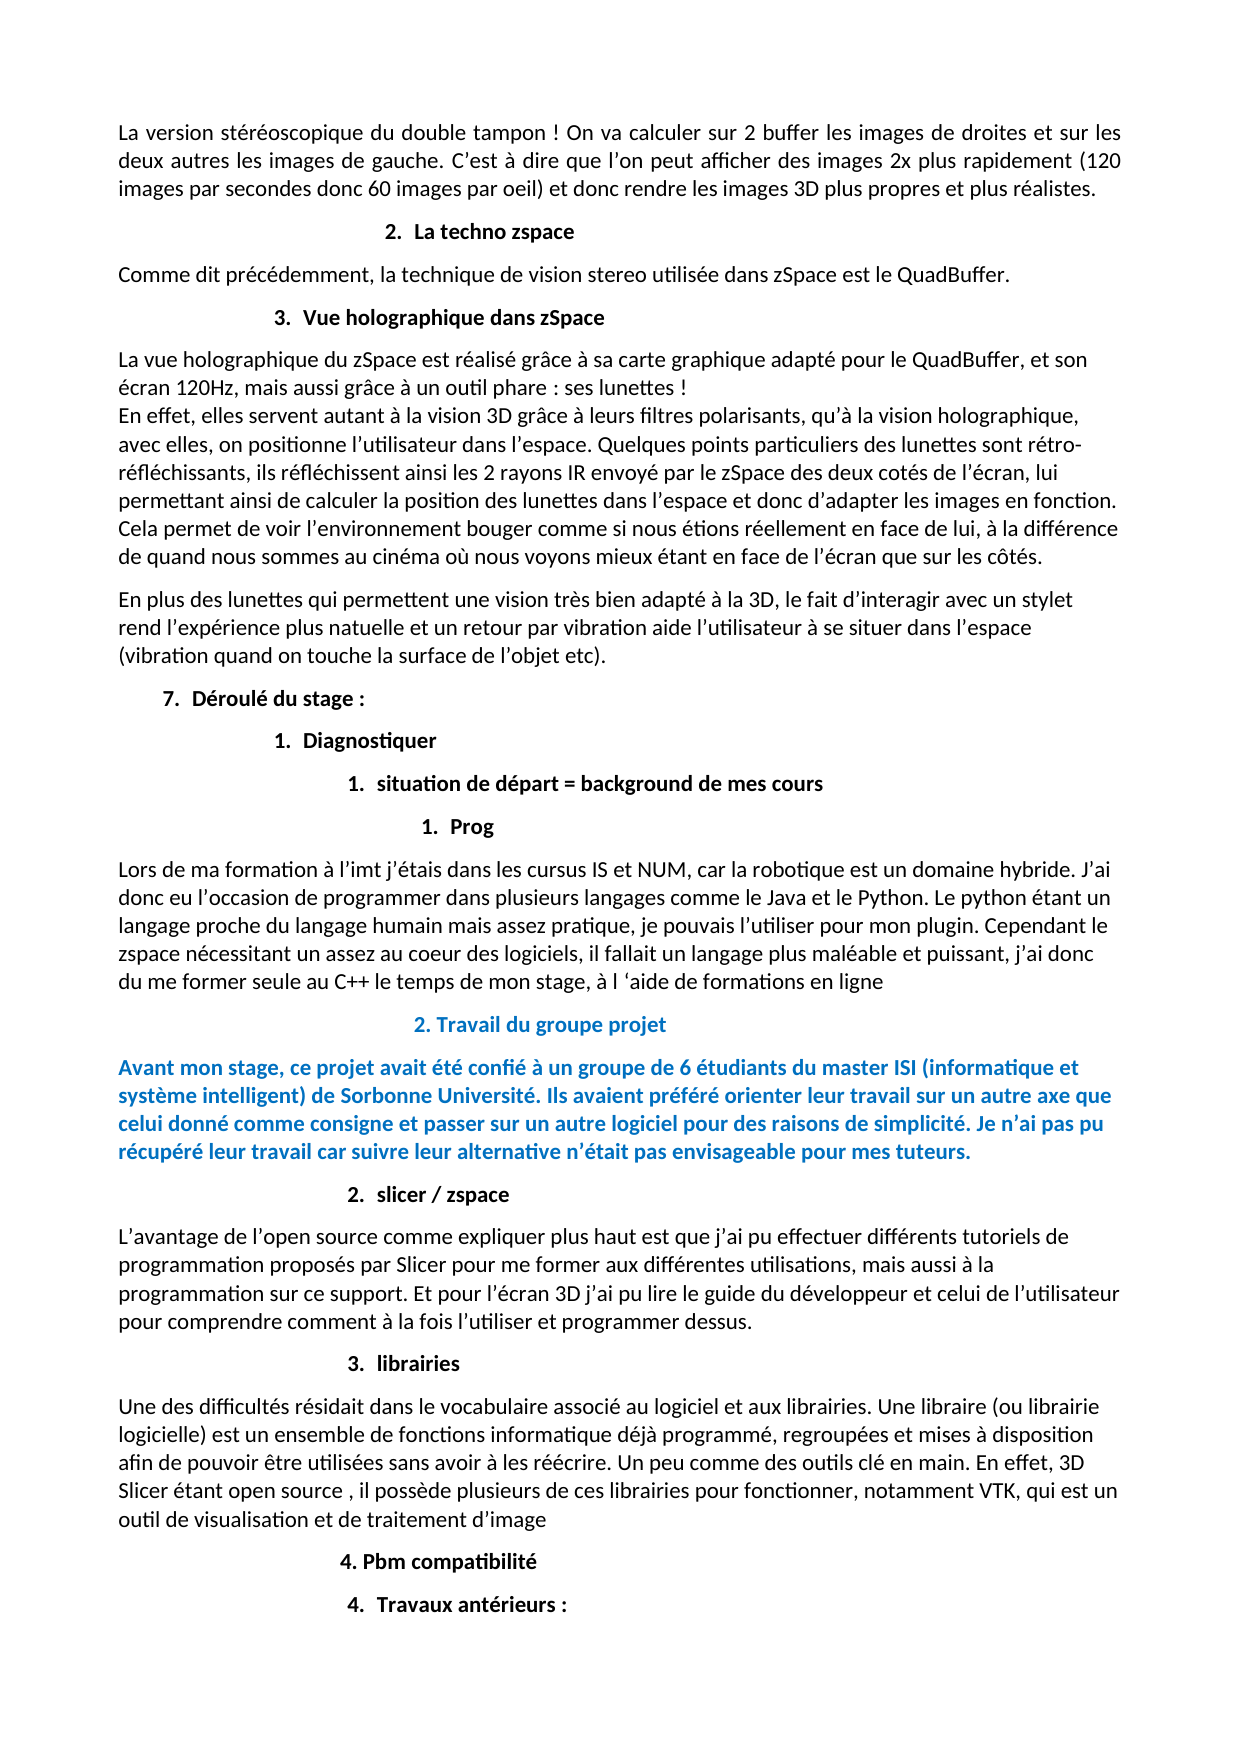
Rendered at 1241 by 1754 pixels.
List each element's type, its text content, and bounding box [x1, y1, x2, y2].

list Déroulé du stage : [162, 684, 1122, 712]
list librairies [347, 1349, 1122, 1377]
text Avant mon stage, ce projet avait été confié à un groupe de 6 étudiants du master ISI (informatique et système intelligent) de Sorbonne Université. Ils avaient préféré orienter leur travail sur un autre axe que celui donné comme consigne et passer sur un autre logiciel pour des raisons de simplicité. Je n’ai pas pu récupéré leur travail car suivre leur alternative n’était pas envisageable pour mes tuteurs. [118, 1052, 1122, 1165]
list situation de départ = background de mes cours [347, 769, 1122, 797]
text Comme dit précédemment, la technique de vision stereo utilisée dans zSpace est le QuadBuffer. [118, 260, 1122, 288]
text L’avantage de l’open source comme expliquer plus haut est que j’ai pu effectuer différents tutoriels de programmation proposés par Slicer pour me former aux différentes utilisations, mais aussi à la programmation sur ce support. Et pour l’écran 3D j’ai pu lire le guide du développeur et celui de l’utilisateur pour comprendre comment à la fois l’utiliser et programmer dessus. [118, 1222, 1122, 1335]
list slicer / zspace [347, 1179, 1122, 1208]
text 4. Pbm compatibilité [118, 1547, 1122, 1575]
list La techno zspace [384, 217, 1122, 245]
text 2. Travail du groupe projet [118, 1010, 1122, 1038]
text La version stéréoscopique du double tampon ! On va calculer sur 2 buffer les images de droites et sur les deux autres les images de gauche. C’est à dire que l’on peut afficher des images 2x plus rapidement (120 images par secondes donc 60 images par oeil) et donc rendre les images 3D plus propres et plus réalistes. [118, 118, 1122, 202]
text Lors de ma formation à l’imt j’étais dans les cursus IS et NUM, car la robotique est un domaine hybride. J’ai donc eu l’occasion de programmer dans plusieurs langages comme le Java et le Python. Le python étant un langage proche du langage humain mais assez pratique, je pouvais l’utiliser pour mon plugin. Cependant le zspace nécessitant un assez au coeur des logiciels, il fallait un langage plus maléable et puissant, j’ai donc du me former seule au C++ le temps de mon stage, à l ‘aide de formations en ligne [118, 854, 1122, 995]
list Prog [421, 812, 1122, 840]
text Une des difficultés résidait dans le vocabulaire associé au logiciel et aux librairies. Une libraire (ou librairie logicielle) est un ensemble de fonctions informatique déjà programmé, regroupées et mises à disposition afin de pouvoir être utilisées sans avoir à les réécrire. Un peu comme des outils clé en main. En effet, 3D Slicer étant open source , il possède plusieurs de ces librairies pour fonctionner, notamment VTK, qui est un outil de visualisation et de traitement d’image [118, 1392, 1122, 1533]
list Travaux antérieurs : [347, 1590, 1122, 1618]
list Diagnostiquer [273, 726, 1122, 754]
text En plus des lunettes qui permettent une vision très bien adapté à la 3D, le fait d’interagir avec un stylet rend l’expérience plus natuelle et un retour par vibration aide l’utilisateur à se situer dans l’espace (vibration quand on touche la surface de l’objet etc). [118, 585, 1122, 669]
text La vue holographique du zSpace est réalisé grâce à sa carte graphique adapté pour le QuadBuffer, et son écran 120Hz, mais aussi grâce à un outil phare : ses lunettes ! En effet, elles servent autant à la vision 3D grâce à leurs filtres polarisants, qu’à la vision holographique, avec elles, on positionne l’utilisateur dans l’espace. Quelques points particuliers des lunettes sont rétro-réfléchissants, ils réfléchissent ainsi les 2 rayons IR envoyé par le zSpace des deux cotés de l’écran, lui permettant ainsi de calculer la position des lunettes dans l’espace et donc d’adapter les images en fonction. Cela permet de voir l’environnement bouger comme si nous étions réellement en face de lui, à la différence de quand nous sommes au cinéma où nous voyons mieux étant en face de l’écran que sur les côtés. [118, 345, 1122, 570]
list Vue holographique dans zSpace [273, 302, 1122, 331]
